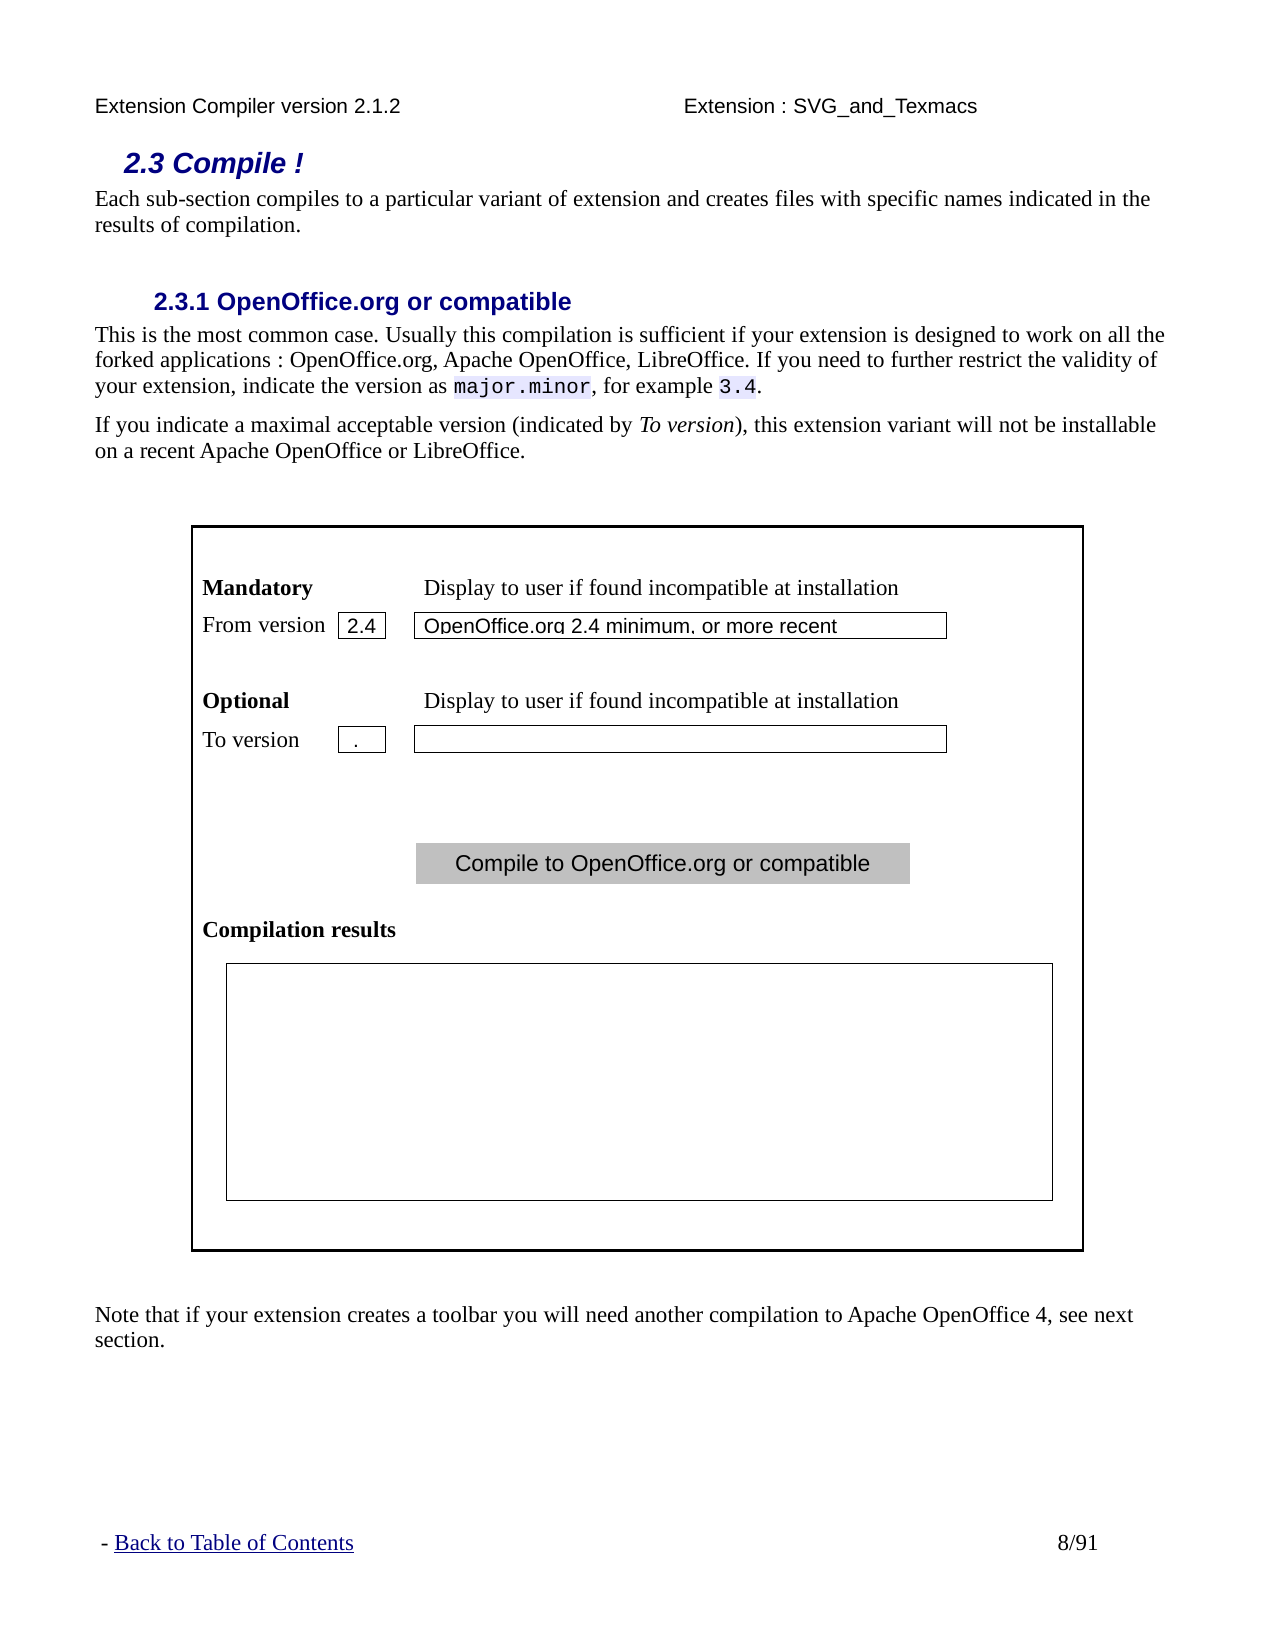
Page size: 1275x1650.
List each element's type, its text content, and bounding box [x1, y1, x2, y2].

text To version [202, 726, 338, 752]
text Optional Display to user if found incompatible at installation [202, 688, 1073, 714]
text Each sub-section compiles to a particular variant of extension and creates files with specific names indicated in the results of compilation. [94, 186, 1181, 237]
subtitle OpenOffice.org or compatible [153, 287, 1181, 316]
subtitle Compile ! [124, 147, 1181, 180]
text [947, 726, 1073, 752]
text [386, 612, 414, 638]
text Compilation results [202, 917, 1073, 942]
text From version [202, 612, 338, 638]
text [947, 612, 1073, 638]
text This is the most common case. Usually this compilation is sufficient if your extension is designed to work on all the forked applications : OpenOffice.org, Apache OpenOffice, LibreOffice. If you need to further restrict the validity of your extension, indicate the version as major.minor, for example 3.4. [94, 321, 1181, 399]
text Note that if your extension creates a toolbar you will need another compilation to Apache OpenOffice 4, see next section. [94, 1302, 1181, 1353]
text Mandatory Display to user if found incompatible at installation [202, 574, 1073, 600]
text If you indicate a maximal acceptable version (indicated by To version), this extension variant will not be installable on a recent Apache OpenOffice or LibreOffice. [94, 412, 1181, 463]
text [386, 726, 414, 752]
